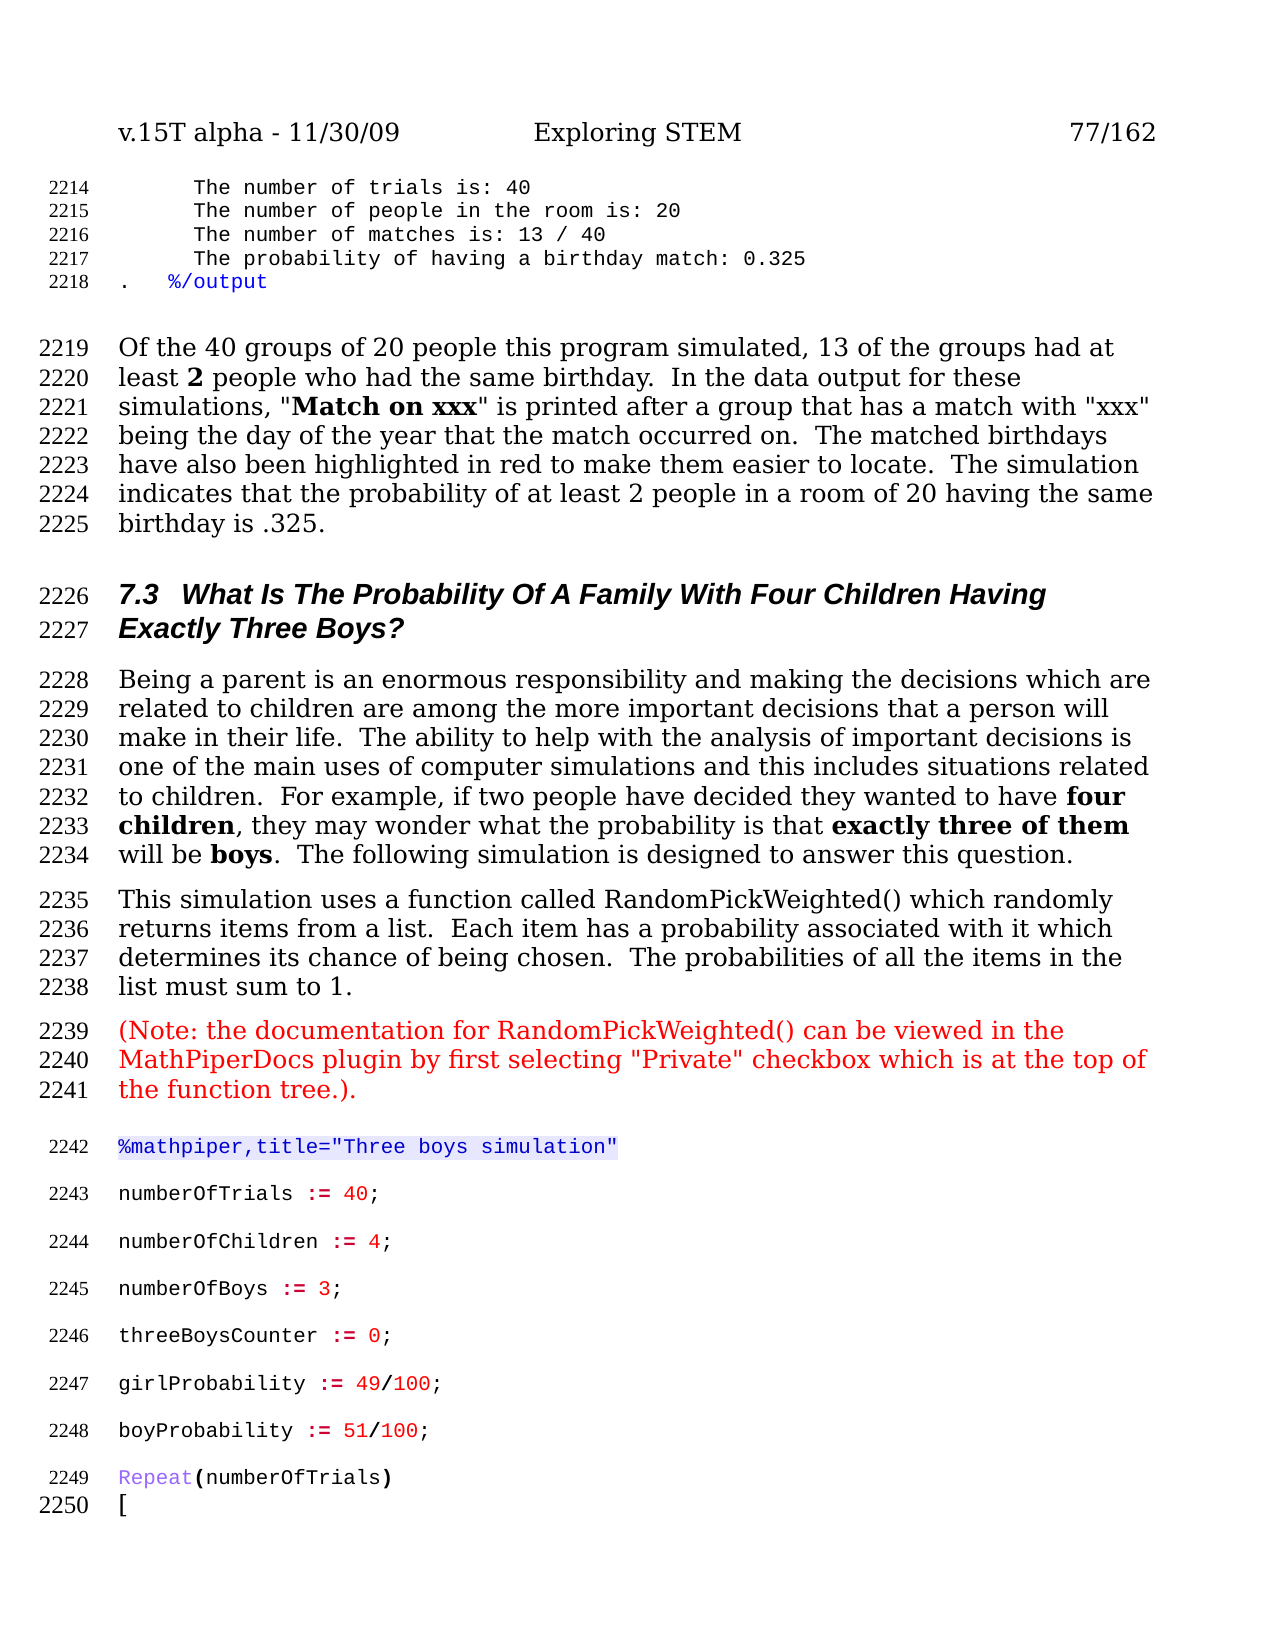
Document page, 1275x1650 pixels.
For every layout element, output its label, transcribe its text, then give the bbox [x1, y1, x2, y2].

text (Note: the documentation for RandomPickWeighted() can be viewed in the MathPiperDocs plugin by first selecting "Private" checkbox which is at the top of the function tree.). [118, 1017, 1157, 1104]
text %mathpiper,title="Three boys simulation" [118, 1136, 1157, 1160]
text numberOfChildren := 4; [118, 1231, 1157, 1254]
text threeBoysCounter := 0; [118, 1325, 1157, 1349]
text [ [118, 1491, 1157, 1520]
text . %/output [118, 271, 1157, 295]
text The number of trials is: 40 [118, 177, 1157, 200]
text The number of matches is: 13 / 40 [118, 224, 1157, 248]
subtitle What Is The Probability Of A Family With Four Children Having Exactly Three Boys? [118, 577, 1157, 644]
text The probability of having a birthday match: 0.325 [118, 248, 1157, 271]
text numberOfTrials := 40; [118, 1183, 1157, 1207]
text This simulation uses a function called RandomPickWeighted() which randomly returns items from a list. Each item has a probability associated with it which determines its chance of being chosen. The probabilities of all the items in the list must sum to 1. [118, 885, 1157, 1002]
text boyProbability := 51/100; [118, 1420, 1157, 1443]
text Of the 40 groups of 20 people this program simulated, 13 of the groups had at least 2 people who had the same birthday. In the data output for these simulations, "Match on xxx" is printed after a group that has a match with "xxx" being the day of the year that the match occurred on. The matched birthdays have also been highlighted in red to make them easier to locate. The simulation indicates that the probability of at least 2 people in a room of 20 having the same birthday is .325. [118, 333, 1157, 538]
text The number of people in the room is: 20 [118, 200, 1157, 224]
text girlProbability := 49/100; [118, 1372, 1157, 1396]
text Repeat(numberOfTrials) [118, 1467, 1157, 1491]
text Being a parent is an enormous responsibility and making the decisions which are related to children are among the more important decisions that a person will make in their life. The ability to help with the analysis of important decisions is one of the main uses of computer simulations and this includes situations related to children. For example, if two people have decided they wanted to have four children, they may wonder what the probability is that exactly three of them will be boys. The following simulation is designed to answer this question. [118, 665, 1157, 870]
text numberOfBoys := 3; [118, 1278, 1157, 1302]
